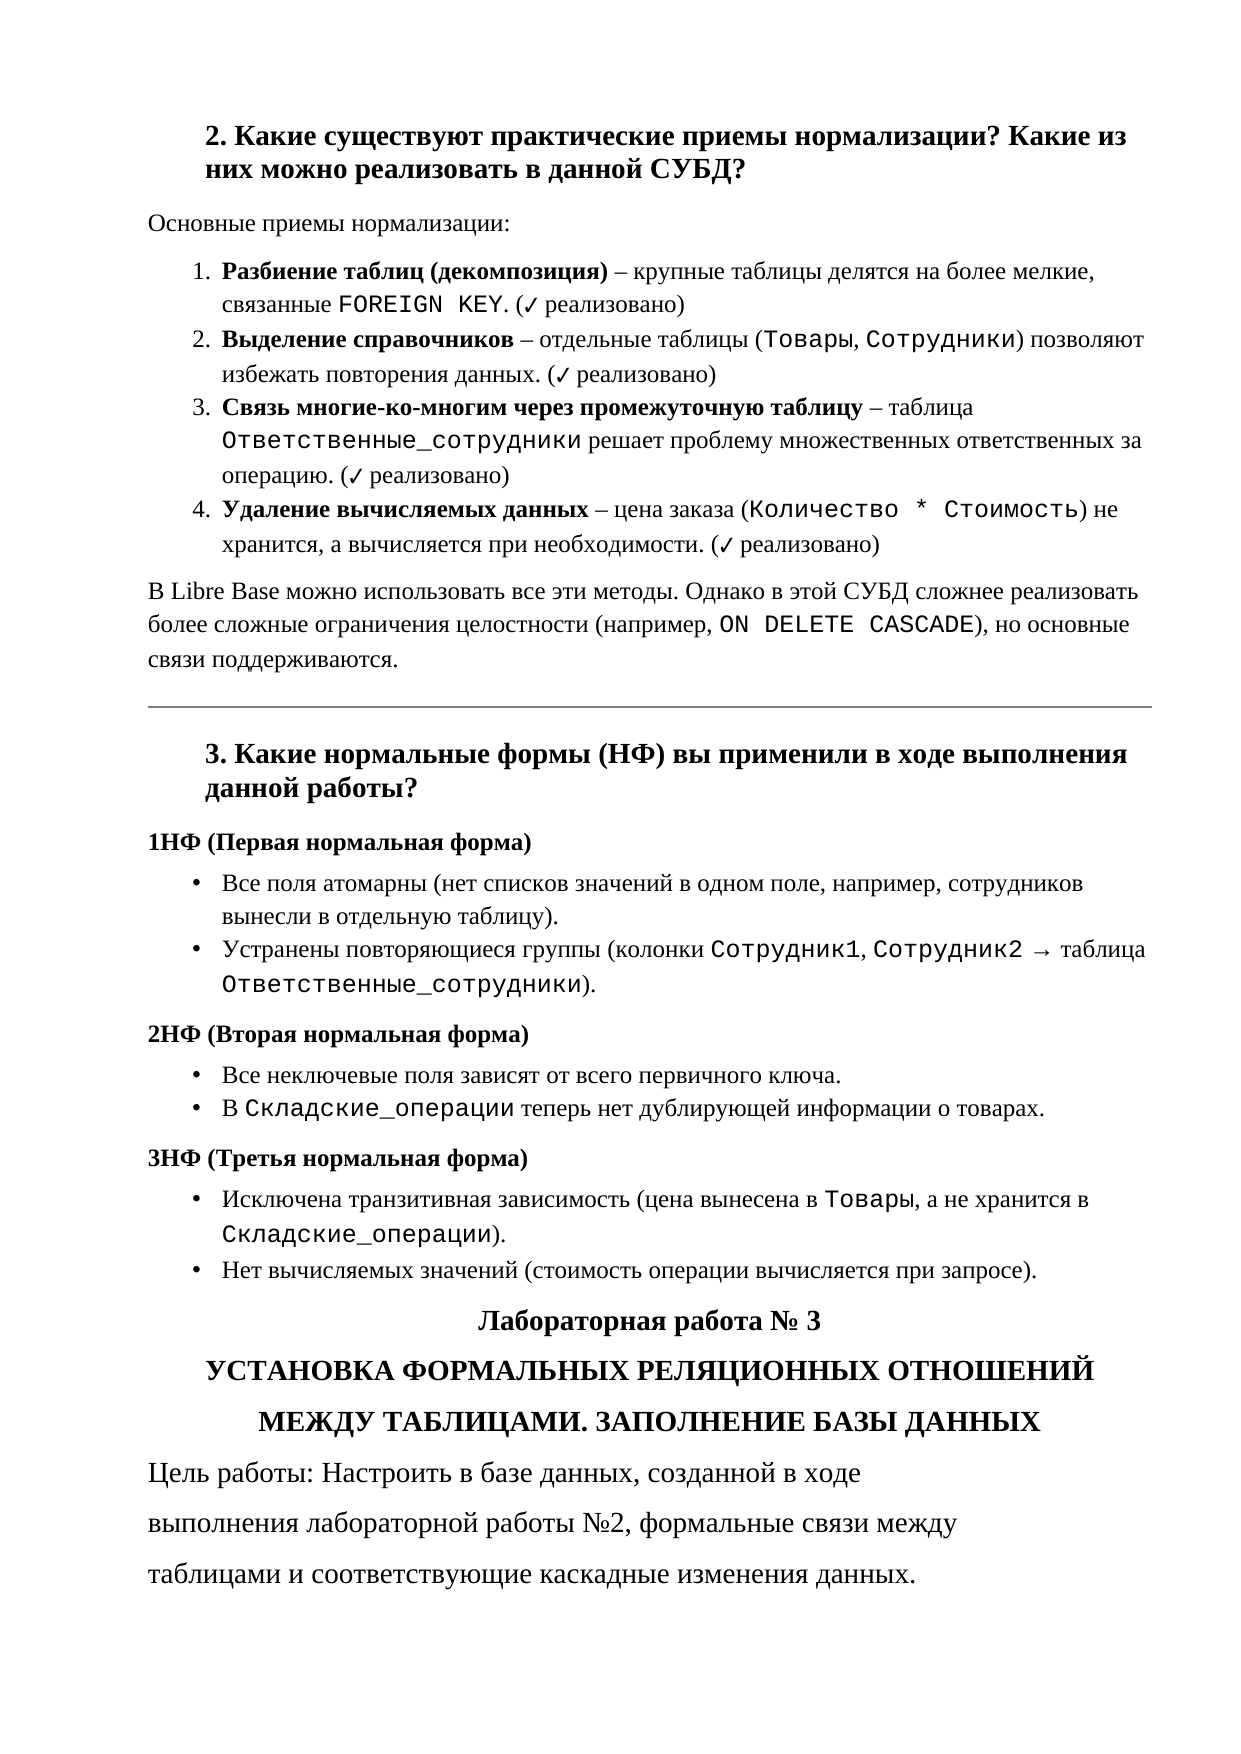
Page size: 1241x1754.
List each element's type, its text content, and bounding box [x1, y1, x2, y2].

text таблицами и соответствующие каскадные изменения данных. [148, 1556, 1152, 1590]
subtitle 3. Какие нормальные формы (НФ) вы применили в ходе выполнения данной работы? [205, 736, 1135, 803]
list Выделение справочников – отдельные таблицы (Товары, Сотрудники) позволяют избежать повторения данных. (✔ реализовано) [192, 324, 1152, 388]
list Исключена транзитивная зависимость (цена вынесена в Товары, а не хранится в Складские_операции). [192, 1184, 1152, 1250]
list Устранены повторяющиеся группы (колонки Сотрудник1, Сотрудник2 → таблица Ответственные_сотрудники). [192, 934, 1152, 1000]
text выполнения лабораторной работы №2, формальные связи между [148, 1506, 1152, 1539]
subtitle 1НФ (Первая нормальная форма) [148, 827, 1152, 855]
list В Складские_операции теперь нет дублирующей информации о товарах. [192, 1093, 1152, 1124]
subtitle 2НФ (Вторая нормальная форма) [148, 1019, 1152, 1048]
subtitle 3НФ (Третья нормальная форма) [148, 1143, 1152, 1172]
list Все неключевые поля зависят от всего первичного ключа. [192, 1060, 1152, 1089]
list Связь многие-ко-многим через промежуточную таблицу – таблица Ответственные_сотрудники решает проблему множественных ответственных за операцию. (✔ реализовано) [192, 392, 1152, 489]
text В Libre Base можно использовать все эти методы. Однако в этой СУБД сложнее реализовать более сложные ограничения целостности (например, ON DELETE CASCADE), но основные связи поддерживаются. [148, 576, 1152, 673]
list Удаление вычисляемых данных – цена заказа (Количество * Стоимость) не хранится, а вычисляется при необходимости. (✔ реализовано) [192, 494, 1152, 557]
subtitle 2. Какие существуют практические приемы нормализации? Какие из них можно реализовать в данной СУБД? [205, 118, 1135, 185]
list Все поля атомарны (нет списков значений в одном поле, например, сотрудников вынесли в отдельную таблицу). [192, 868, 1152, 929]
list Разбиение таблиц (декомпозиция) – крупные таблицы делятся на более мелкие, связанные FOREIGN KEY. (✔ реализовано) [192, 256, 1152, 320]
text Основные приемы нормализации: [148, 208, 1152, 237]
text Лабораторная работа № 3 [148, 1303, 1152, 1336]
text УСТАНОВКА ФОРМАЛЬНЫХ РЕЛЯЦИОННЫХ ОТНОШЕНИЙ [148, 1353, 1152, 1387]
text МЕЖДУ ТАБЛИЦАМИ. ЗАПОЛНЕНИЕ БАЗЫ ДАННЫХ [148, 1404, 1152, 1438]
list Нет вычисляемых значений (стоимость операции вычисляется при запросе). [192, 1255, 1152, 1284]
text Цель работы: Настроить в базе данных, созданной в ходе [148, 1455, 1152, 1488]
